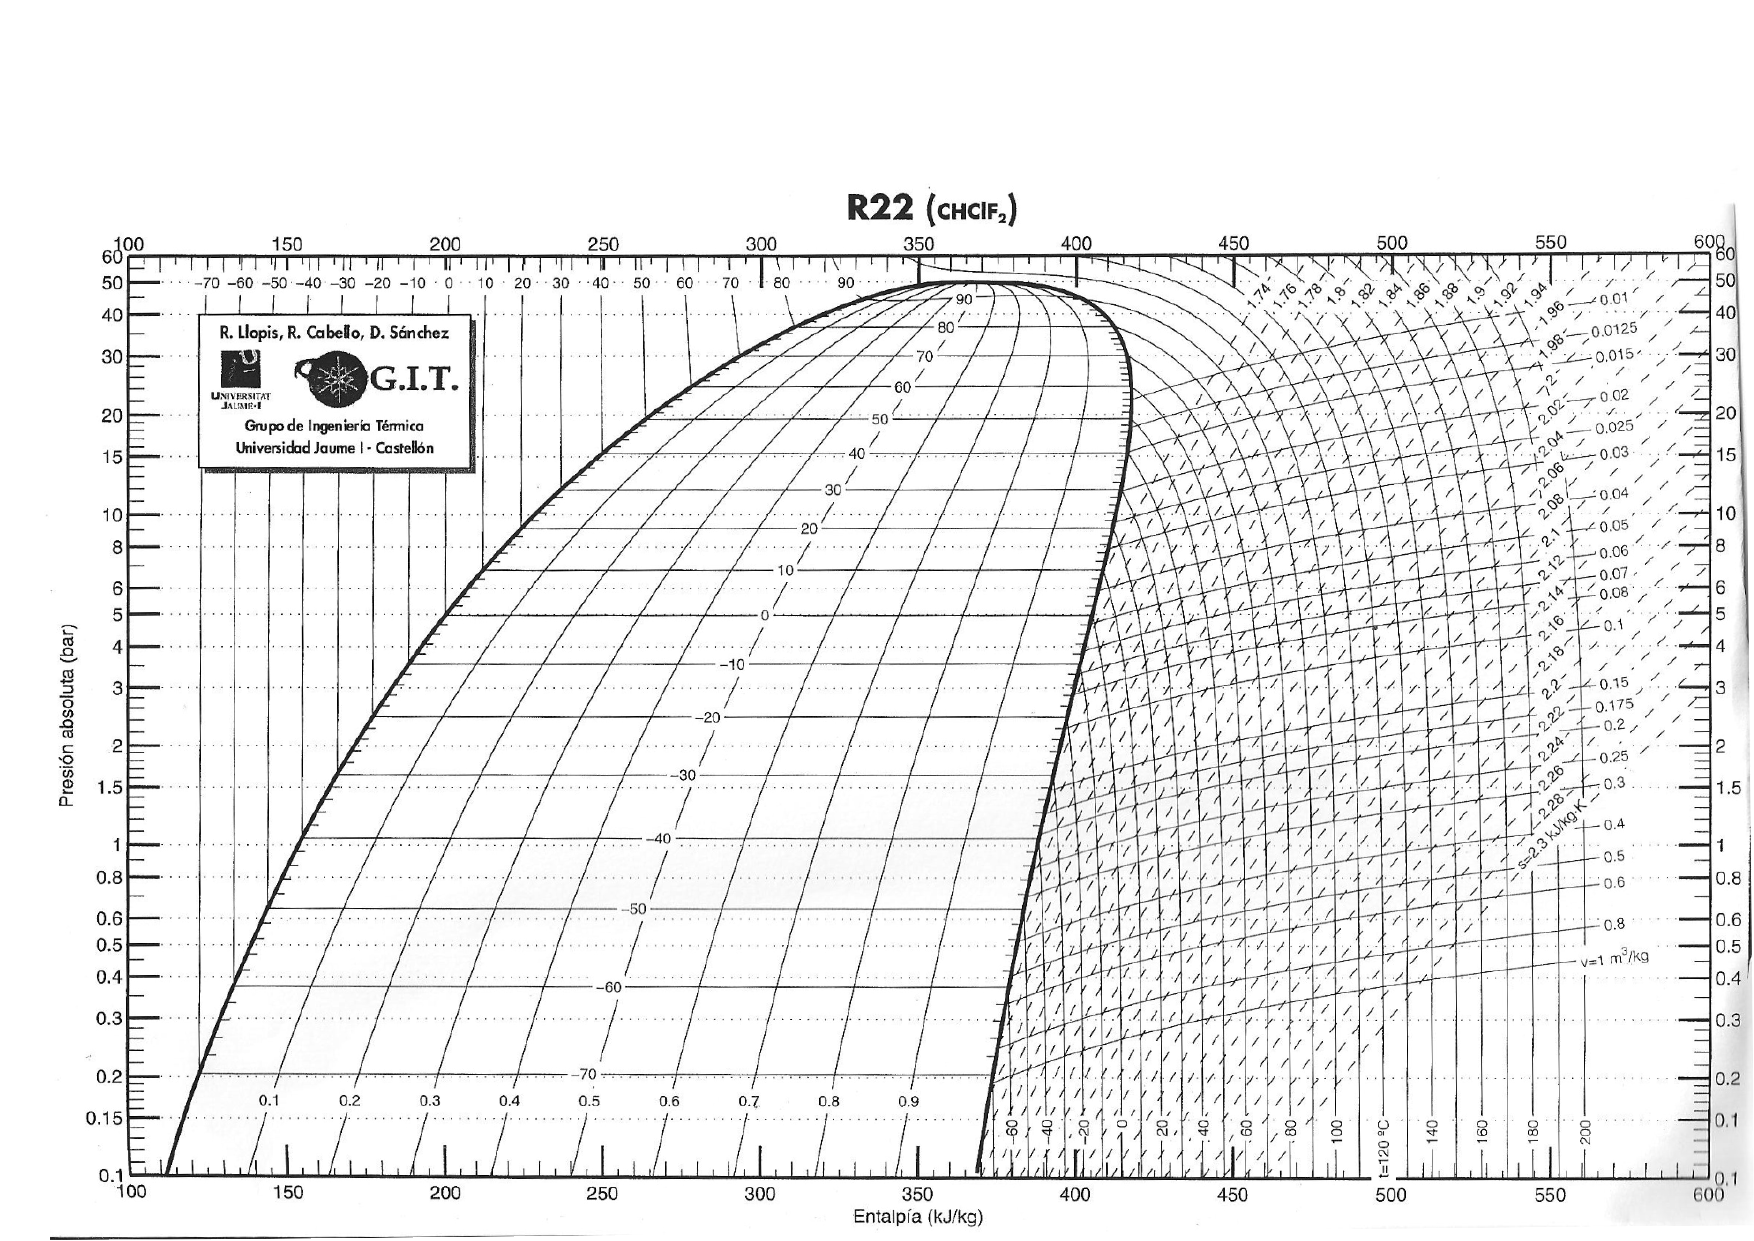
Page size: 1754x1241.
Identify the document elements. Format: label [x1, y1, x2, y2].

picture [43, 163, 1752, 1240]
